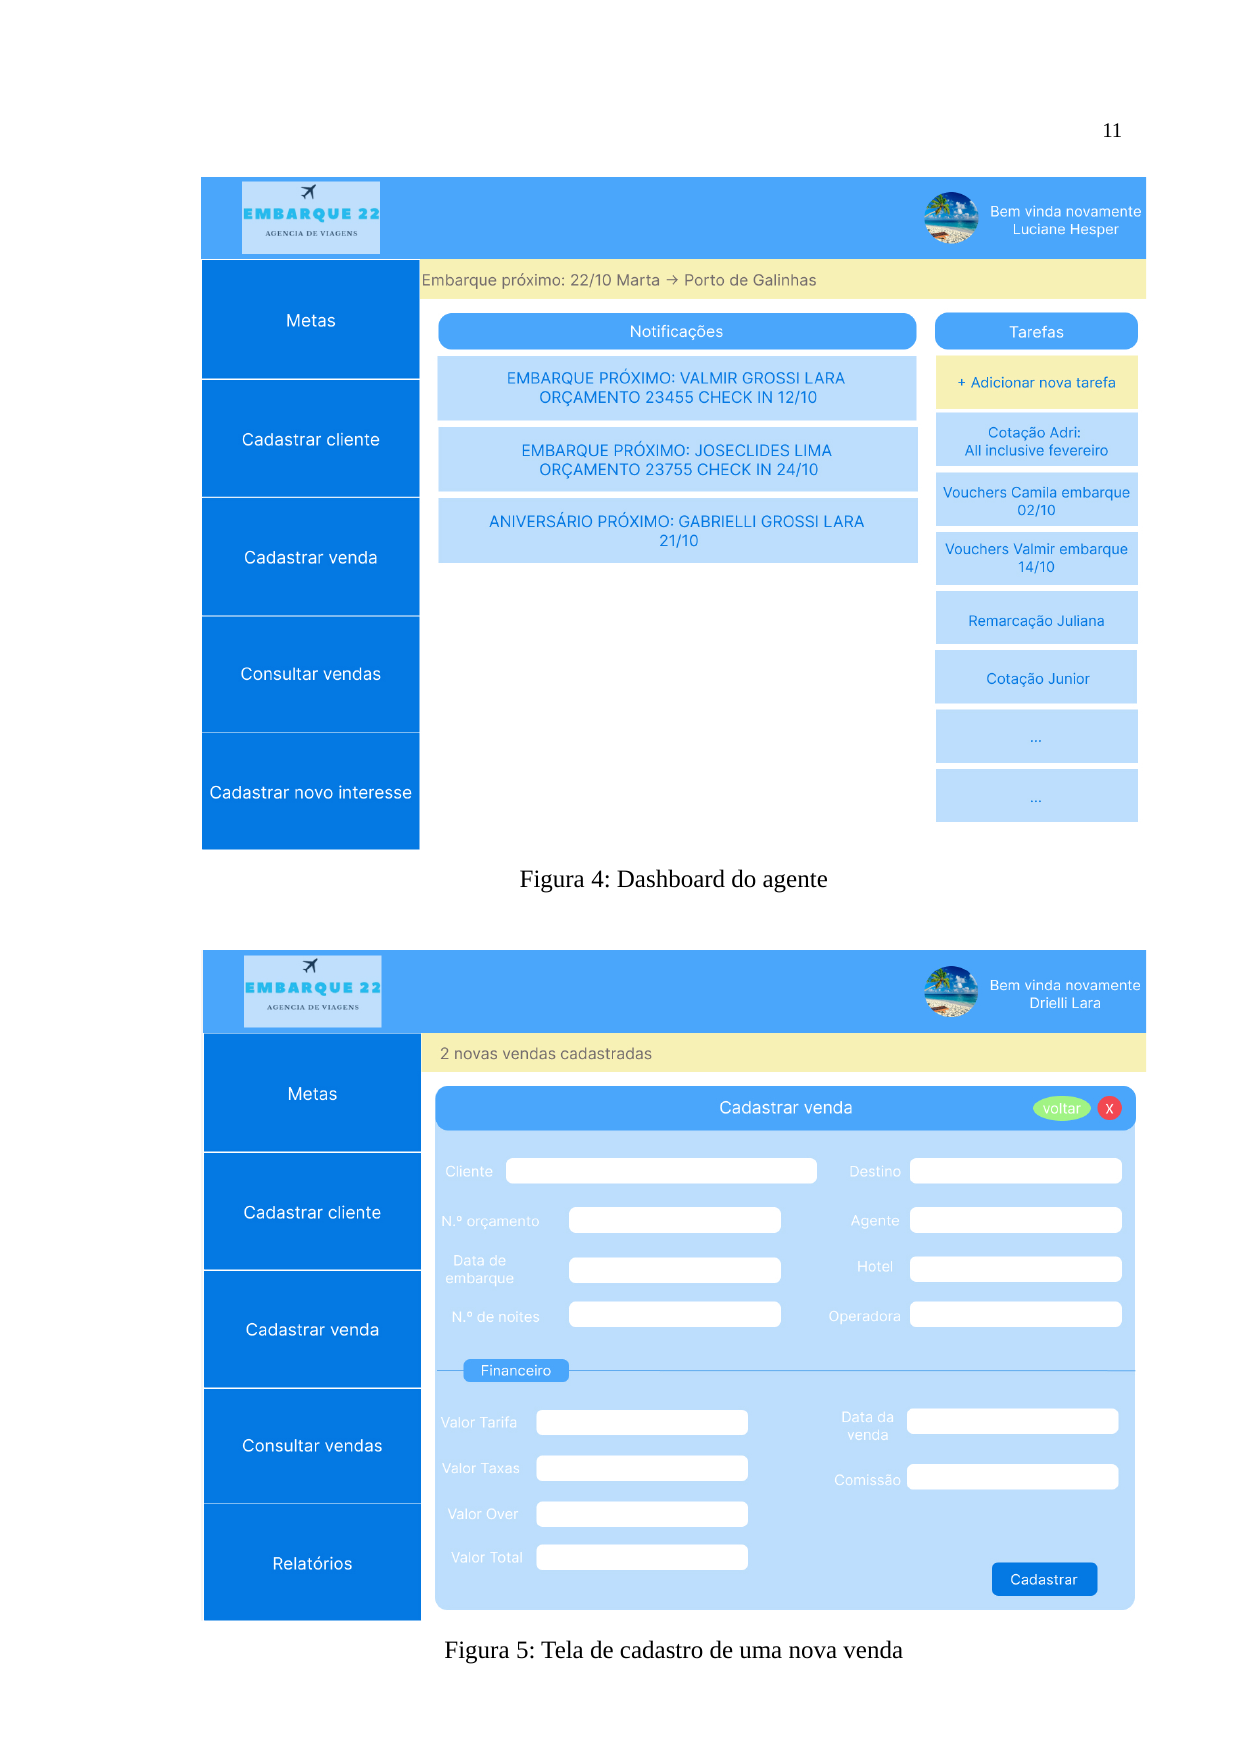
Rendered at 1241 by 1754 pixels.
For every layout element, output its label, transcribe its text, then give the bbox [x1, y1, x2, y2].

picture [201, 950, 1147, 1621]
text Figura 4: Dashboard do agente [177, 850, 1170, 893]
text Figura 5: Tela de cadastro de uma nova venda [177, 1621, 1170, 1664]
picture [201, 177, 1147, 850]
